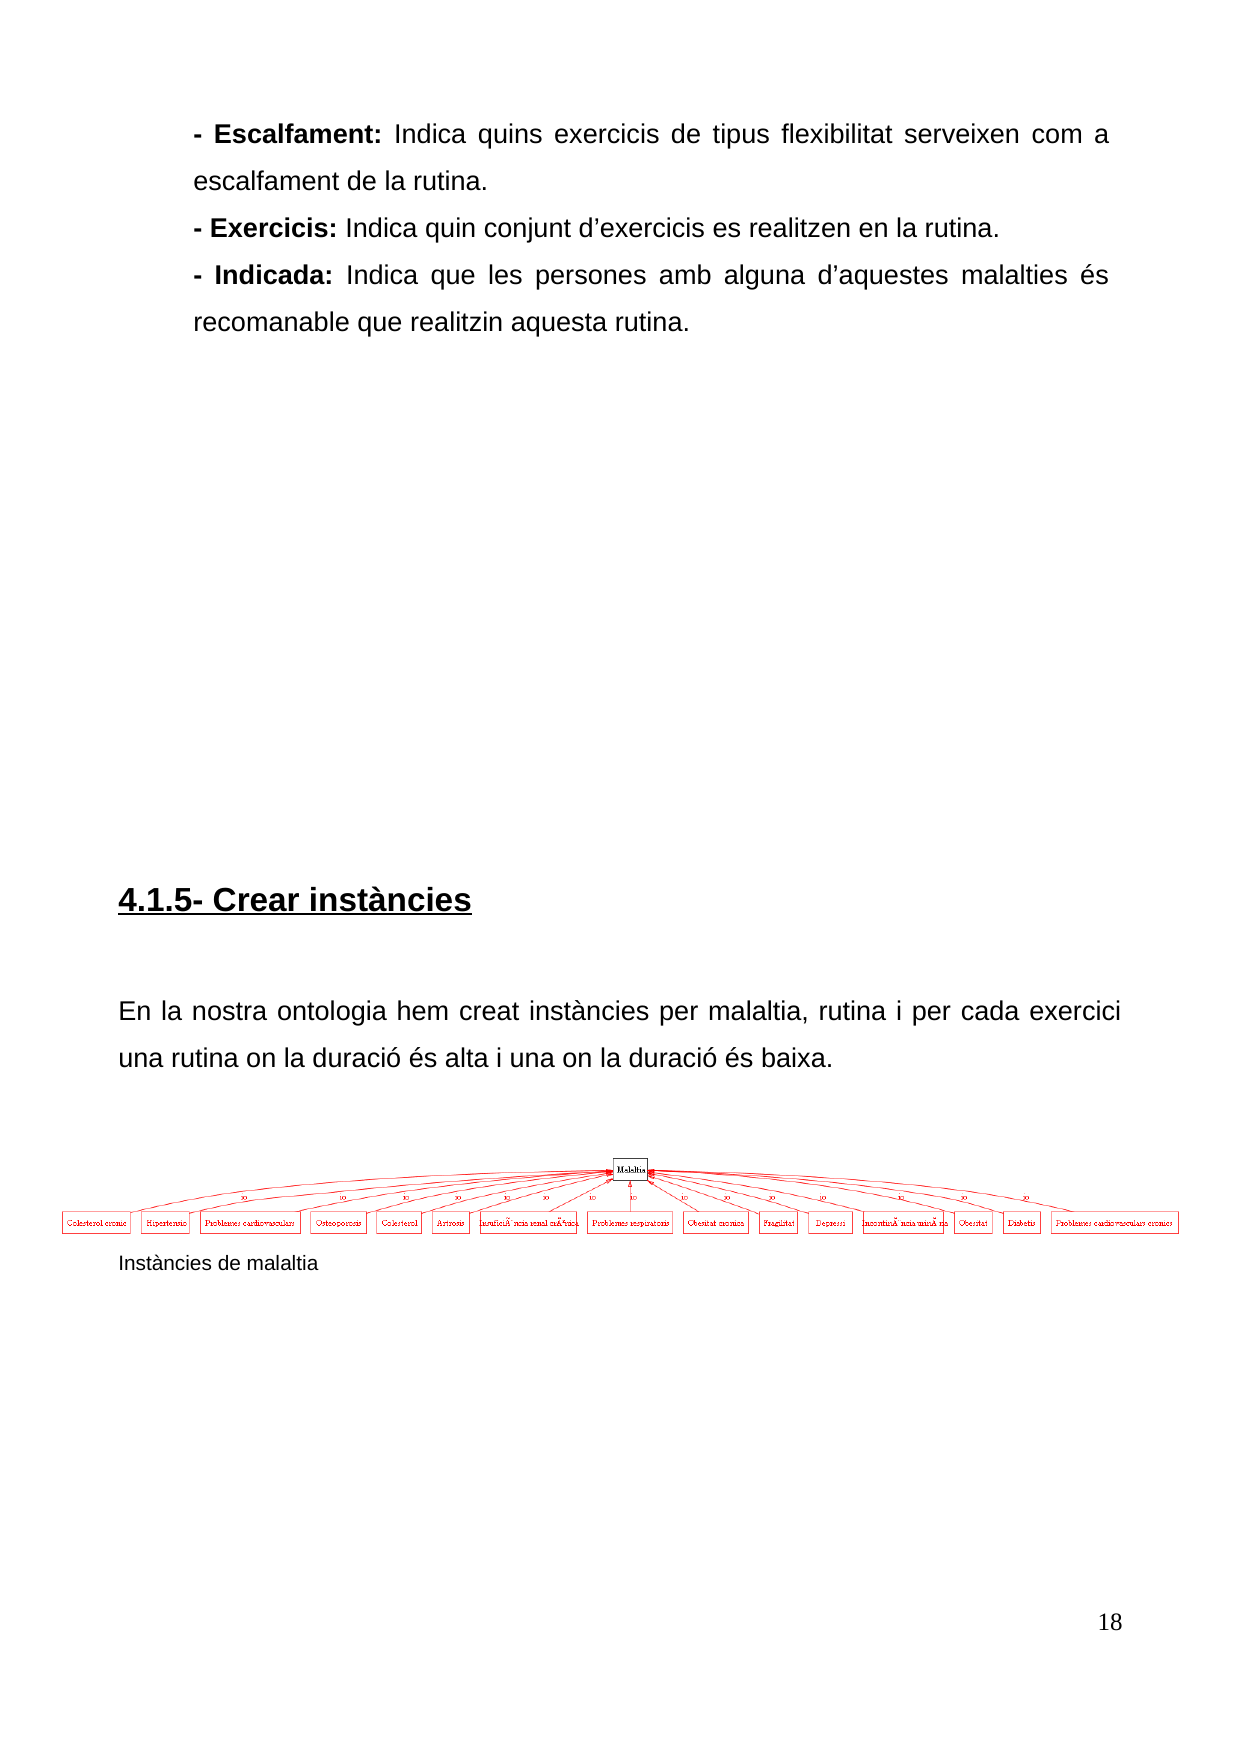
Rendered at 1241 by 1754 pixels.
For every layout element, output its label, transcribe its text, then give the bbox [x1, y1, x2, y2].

text - Indicada: Indica que les persones amb alguna d’aquestes malalties és recomanable que realitzin aquesta rutina. [118, 259, 1122, 337]
text En la nostra ontologia hem creat instàncies per malaltia, rutina i per cada exercici una rutina on la duració és alta i una on la duració és baixa. [118, 995, 1122, 1073]
picture [59, 1146, 1182, 1239]
text - Exercicis: Indica quin conjunt d’exercicis es realitzen en la rutina. [118, 212, 1122, 243]
text 4.1.5- Crear instàncies [118, 880, 1122, 918]
text Instàncies de malaltia [118, 1239, 1122, 1275]
text - Escalfament: Indica quins exercicis de tipus flexibilitat serveixen com a escalfament de la rutina. [118, 118, 1122, 196]
